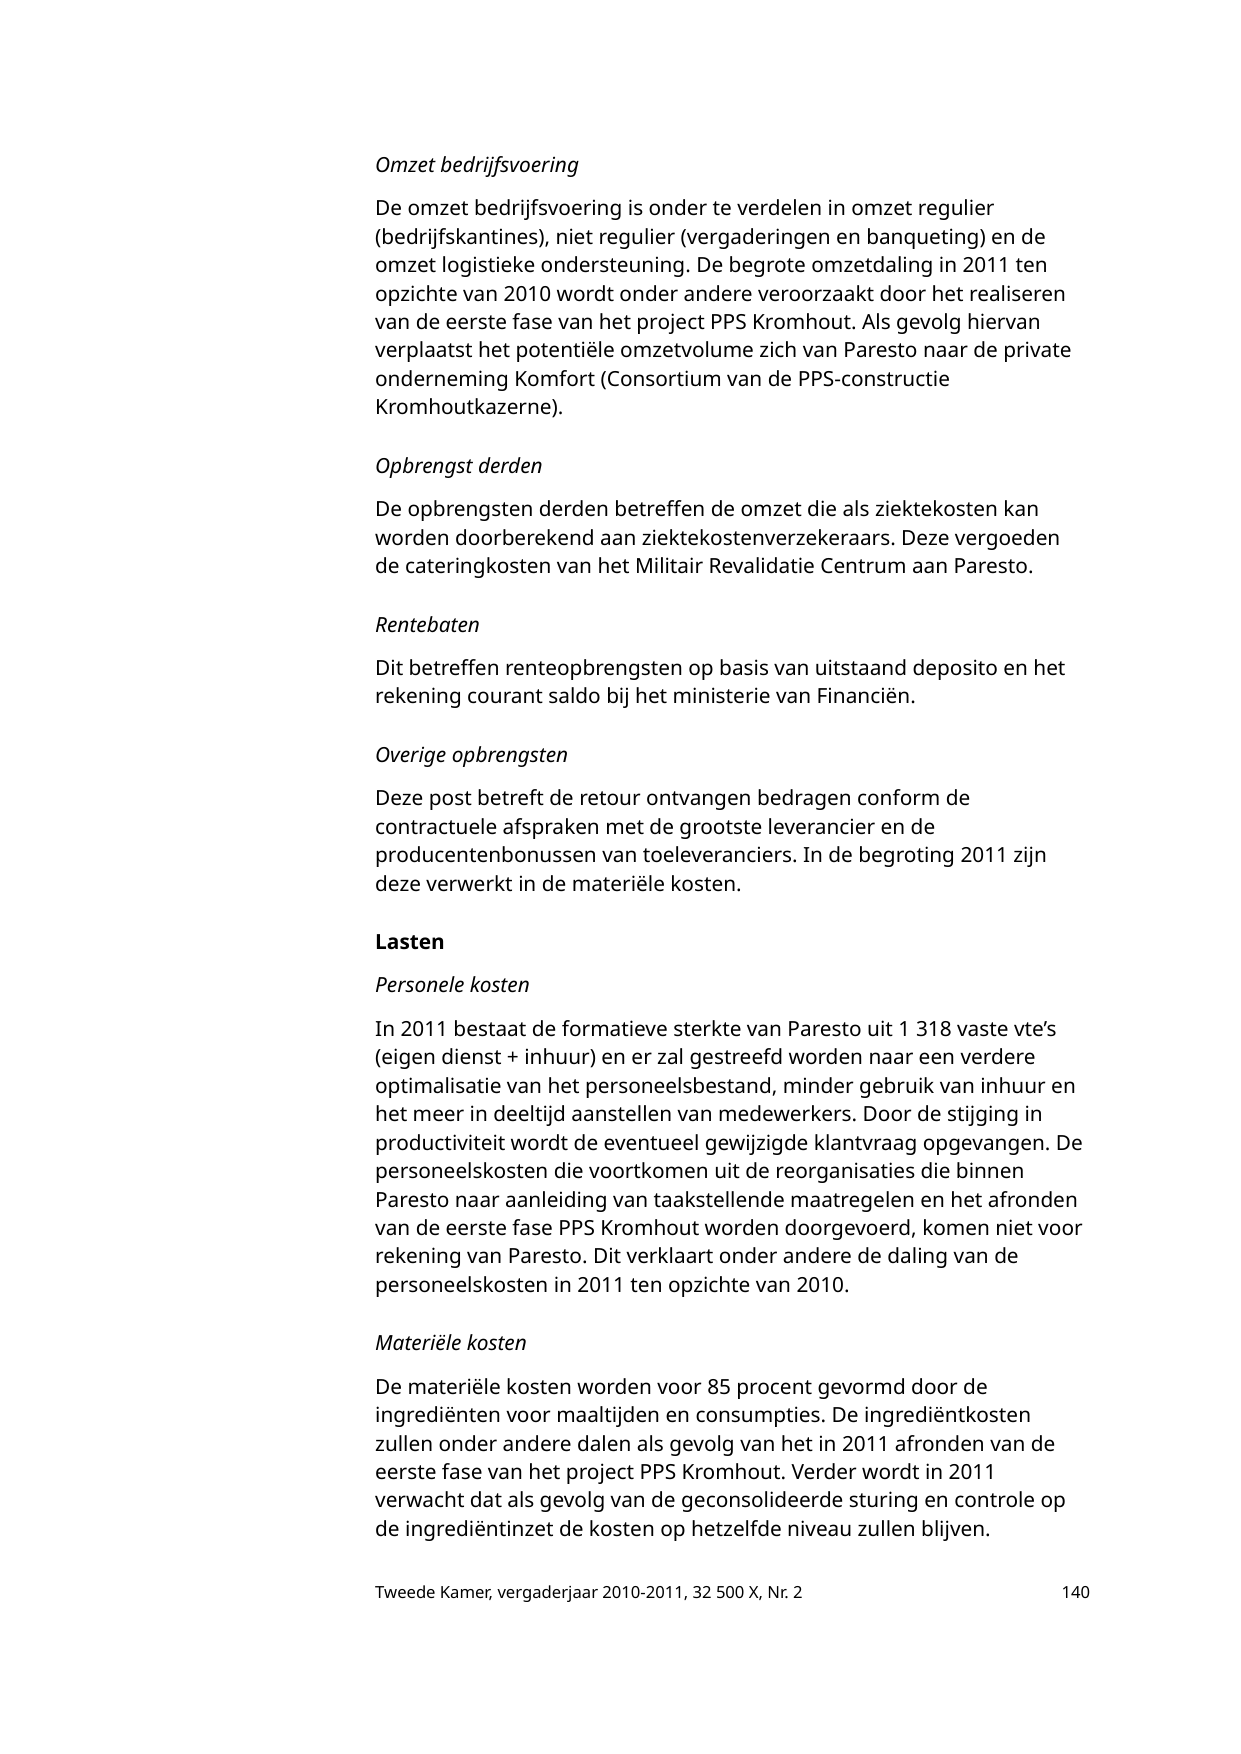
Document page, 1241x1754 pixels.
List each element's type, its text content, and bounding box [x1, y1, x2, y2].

text Overige opbrengsten [375, 740, 1090, 768]
text Materiële kosten [375, 1328, 1090, 1357]
text De omzet bedrijfsvoering is onder te verdelen in omzet regulier (bedrijfskantines), niet regulier (vergaderingen en banqueting) en de omzet logistieke ondersteuning. De begrote omzetdaling in 2011 ten opzichte van 2010 wordt onder andere veroorzaakt door het realiseren van de eerste fase van het project PPS Kromhout. Als gevolg hiervan verplaatst het potentiële omzetvolume zich van Paresto naar de private onderneming Komfort (Consortium van de PPS-constructie Kromhoutkazerne). [375, 193, 1090, 421]
text Rentebaten [375, 610, 1090, 638]
text Opbrengst derden [375, 451, 1090, 479]
text In 2011 bestaat de formatieve sterkte van Paresto uit 1 318 vaste vte’s (eigen dienst + inhuur) en er zal gestreefd worden naar een verdere optimalisatie van het personeelsbestand, minder gebruik van inhuur en het meer in deeltijd aanstellen van medewerkers. Door de stijging in productiviteit wordt de eventueel gewijzigde klantvraag opgevangen. De personeelskosten die voortkomen uit de reorganisaties die binnen Paresto naar aanleiding van taakstellende maatregelen en het afronden van de eerste fase PPS Kromhout worden doorgevoerd, komen niet voor rekening van Paresto. Dit verklaart onder andere de daling van de personeelskosten in 2011 ten opzichte van 2010. [375, 1014, 1090, 1298]
text De opbrengsten derden betreffen de omzet die als ziektekosten kan worden doorberekend aan ziektekostenverzekeraars. Deze vergoeden de cateringkosten van het Militair Revalidatie Centrum aan Paresto. [375, 494, 1090, 580]
text Omzet bedrijfsvoering [375, 150, 1090, 178]
text Dit betreffen renteopbrengsten op basis van uitstaand deposito en het rekening courant saldo bij het ministerie van Financiën. [375, 653, 1090, 710]
text Deze post betreft de retour ontvangen bedragen conform de contractuele afspraken met de grootste leverancier en de producentenbonussen van toeleveranciers. In de begroting 2011 zijn deze verwerkt in de materiële kosten. [375, 783, 1090, 897]
text Lasten [375, 927, 1090, 956]
text De materiële kosten worden voor 85 procent gevormd door de ingrediënten voor maaltijden en consumpties. De ingrediëntkosten zullen onder andere dalen als gevolg van het in 2011 afronden van de eerste fase van het project PPS Kromhout. Verder wordt in 2011 verwacht dat als gevolg van de geconsolideerde sturing en controle op de ingrediëntinzet de kosten op hetzelfde niveau zullen blijven. [375, 1372, 1090, 1542]
text Personele kosten [375, 971, 1090, 999]
